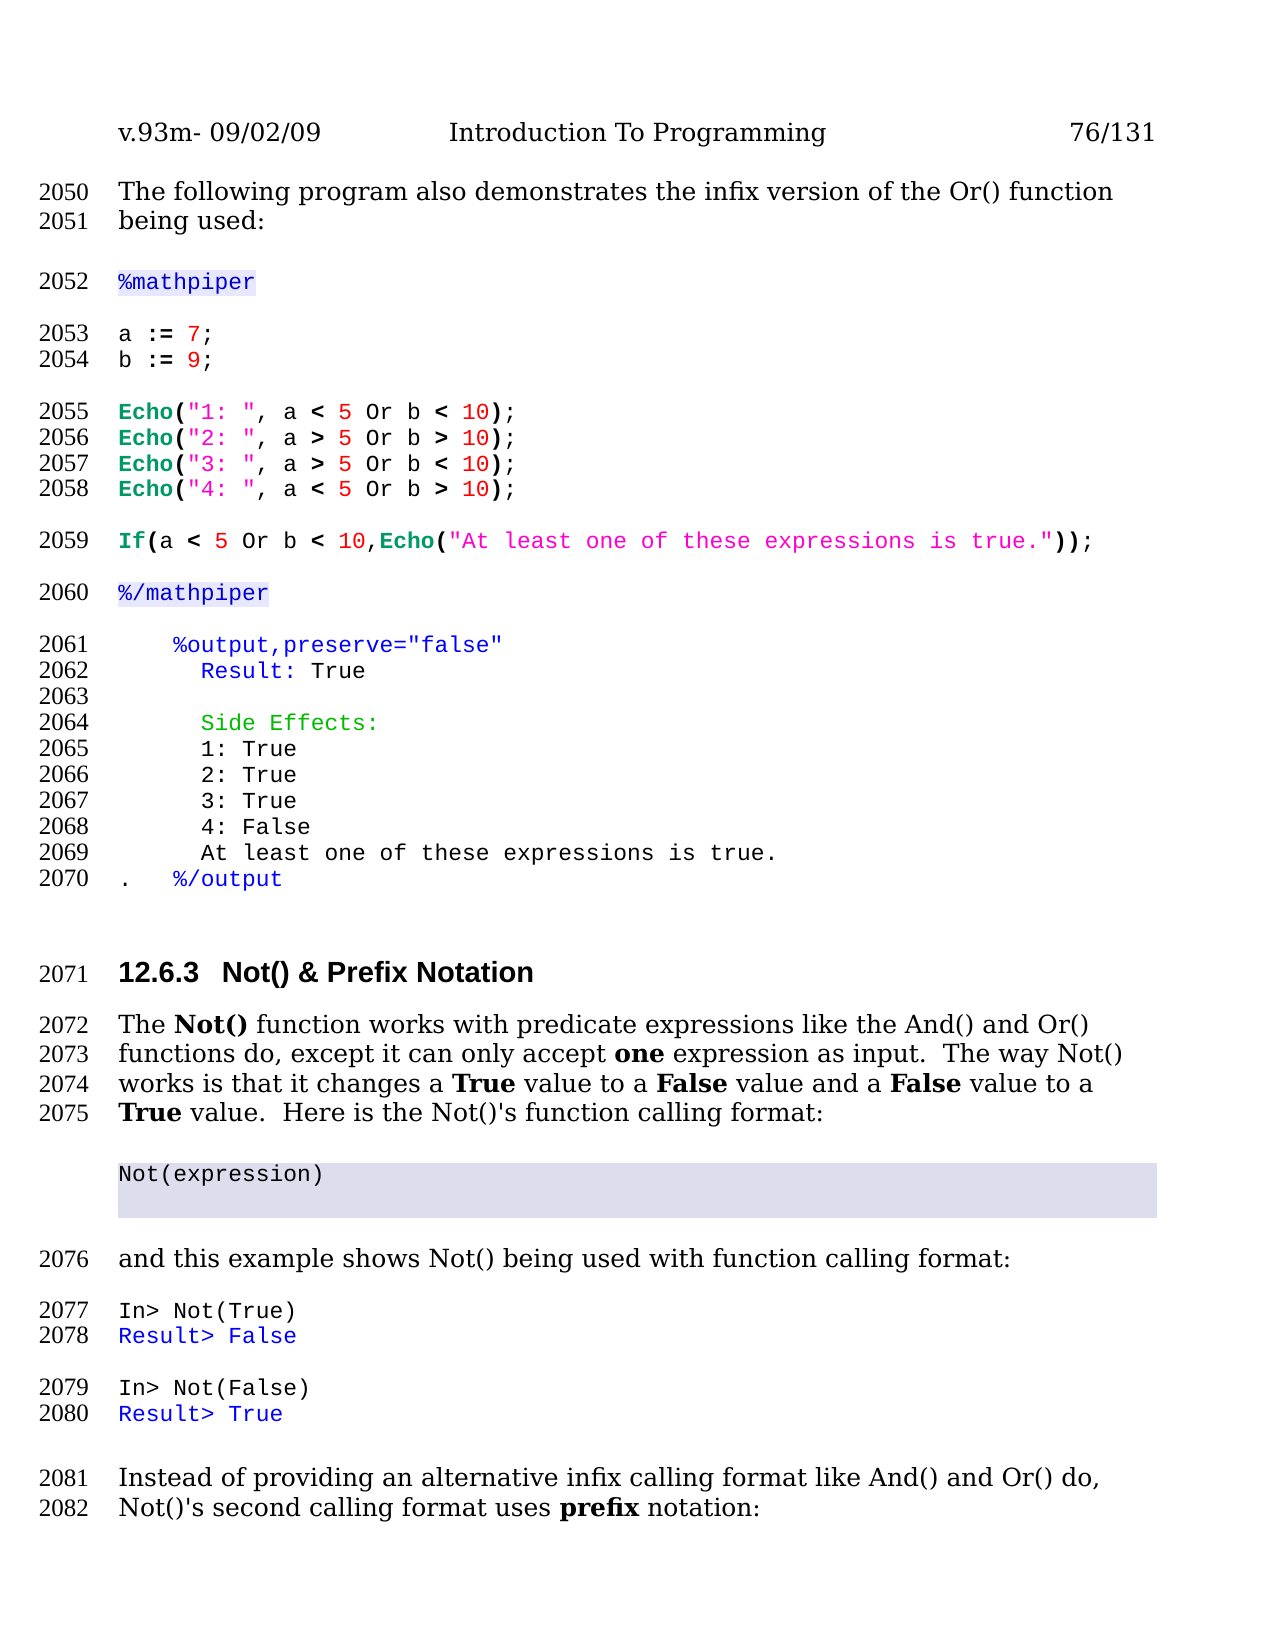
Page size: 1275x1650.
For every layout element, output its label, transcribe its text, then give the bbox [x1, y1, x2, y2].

text Echo("4: ", a < 5 Or b > 10); [118, 478, 1157, 504]
text Echo("1: ", a < 5 Or b < 10); [118, 400, 1157, 426]
text %mathpiper [118, 270, 1157, 296]
text 4: False [118, 815, 1157, 841]
text Result: True [118, 659, 1157, 685]
text The following program also demonstrates the infix version of the Or() function being used: [118, 177, 1157, 235]
text %output,preserve="false" [118, 633, 1157, 659]
text 2: True [118, 763, 1157, 789]
text and this example shows Not() being used with function calling format: [118, 1244, 1157, 1273]
text If(a < 5 Or b < 10,Echo("At least one of these expressions is true.")); [118, 530, 1157, 556]
table_header Not(expression) [118, 1163, 1157, 1218]
text Result> True [118, 1403, 1157, 1429]
text 3: True [118, 789, 1157, 815]
text Side Effects: [118, 711, 1157, 737]
text %/mathpiper [118, 582, 1157, 607]
subtitle Not() & Prefix Notation [118, 955, 1157, 989]
text Echo("3: ", a > 5 Or b < 10); [118, 452, 1157, 478]
text 1: True [118, 737, 1157, 763]
text Result> False [118, 1325, 1157, 1351]
text . %/output [118, 867, 1157, 893]
text a := 7; [118, 322, 1157, 348]
text In> Not(False) [118, 1377, 1157, 1403]
text Echo("2: ", a > 5 Or b > 10); [118, 426, 1157, 452]
text b := 9; [118, 348, 1157, 374]
text In> Not(True) [118, 1299, 1157, 1325]
text The Not() function works with predicate expressions like the And() and Or() functions do, except it can only accept one expression as input. The way Not() works is that it changes a True value to a False value and a False value to a True value. Here is the Not()'s function calling format: [118, 1010, 1157, 1127]
text Instead of providing an alternative infix calling format like And() and Or() do, Not()'s second calling format uses prefix notation: [118, 1463, 1157, 1522]
text At least one of these expressions is true. [118, 841, 1157, 867]
